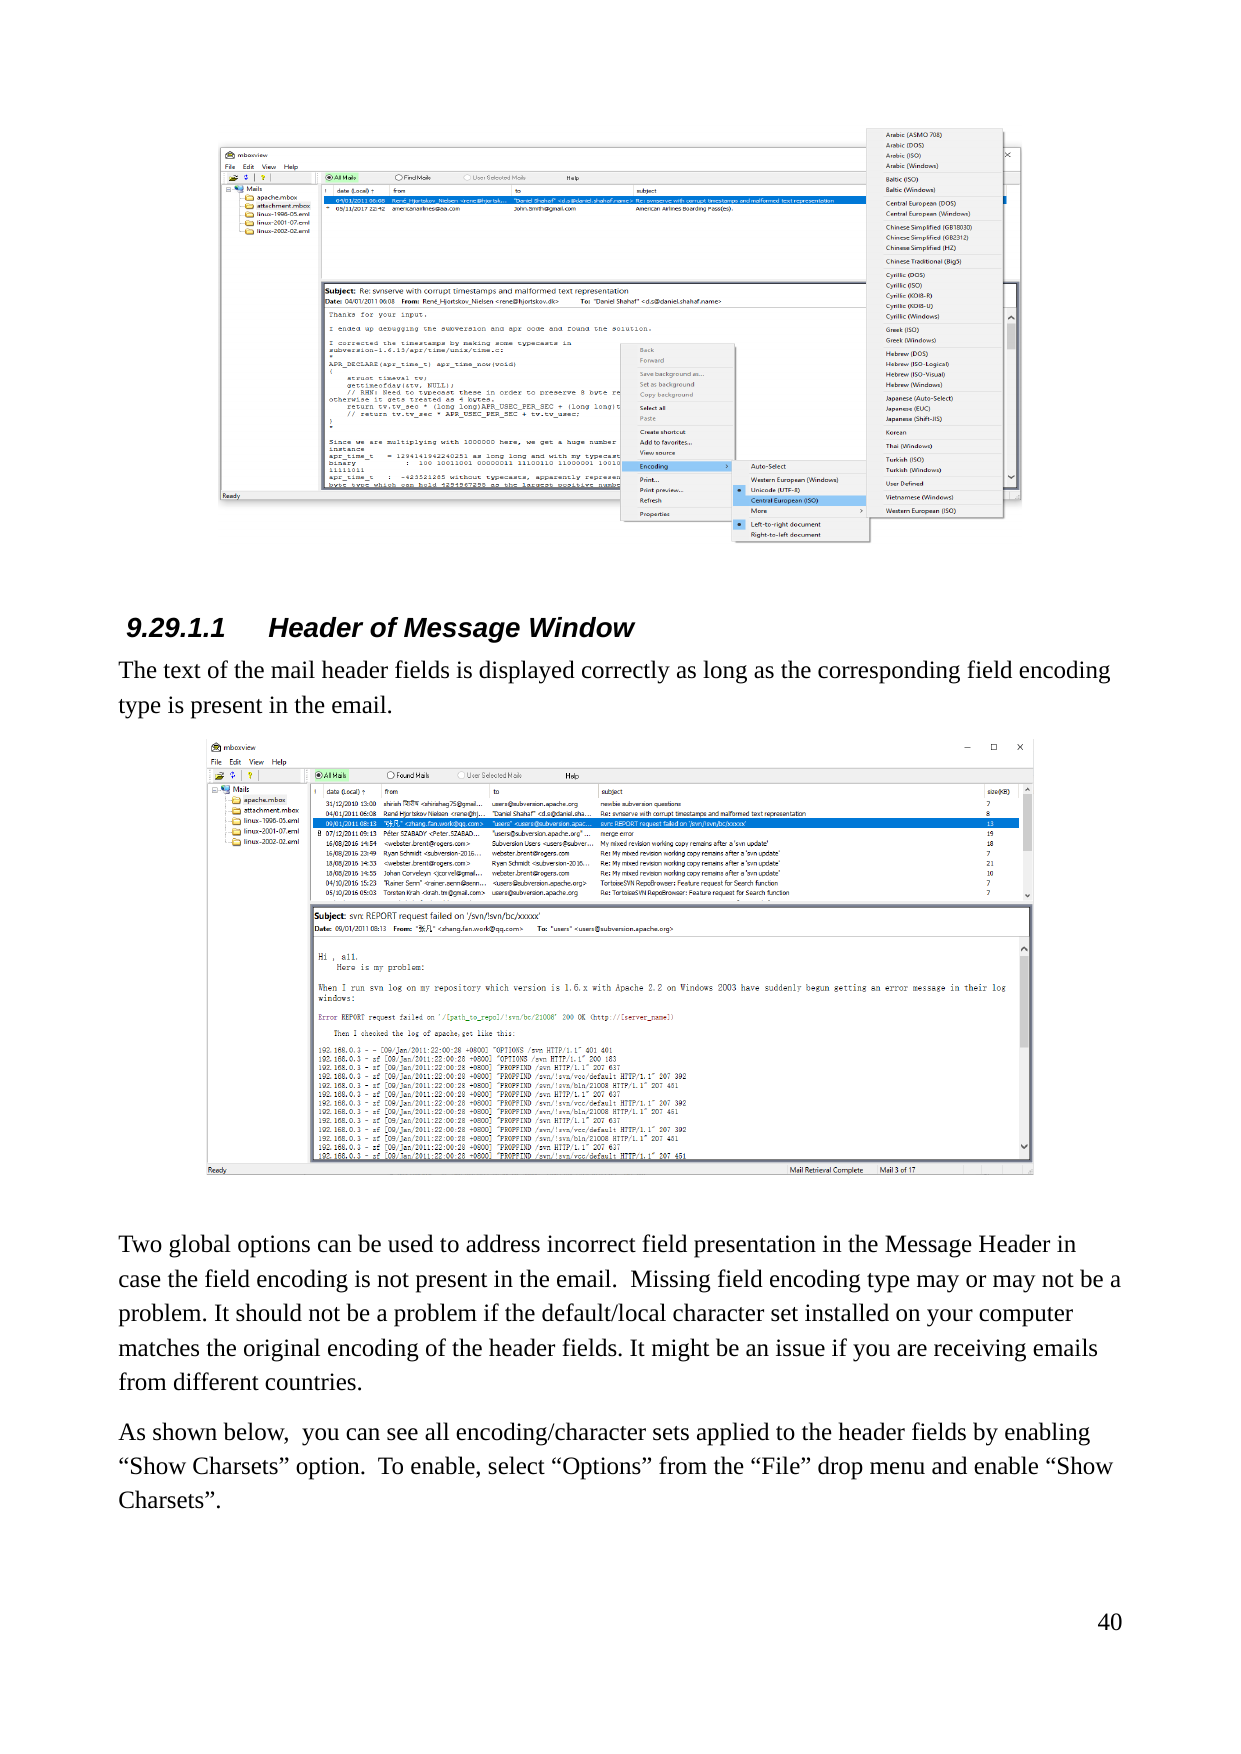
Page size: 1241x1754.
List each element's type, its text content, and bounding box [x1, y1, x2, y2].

text Two global options can be used to address incorrect field presentation in the Message Header in case the field encoding is not present in the email. Missing field encoding type may or may not be a problem. It should not be a problem if the default/local character set installed on your computer matches the original encoding of the header fields. It might be an issue if you are receiving emails from different countries. [118, 1229, 1122, 1396]
picture [206, 739, 1034, 1175]
text The text of the mail header fields is displayed correctly as long as the corresponding field encoding type is present in the email. [118, 656, 1122, 719]
text As shown below, you can see all encoding/character sets applied to the header fields by enabling “Show Charsets” option. To enable, select “Options” from the “File” drop menu and enable “Show Charsets”. [118, 1417, 1122, 1514]
subtitle Header of Message Window [118, 611, 1122, 643]
picture [218, 118, 1023, 544]
